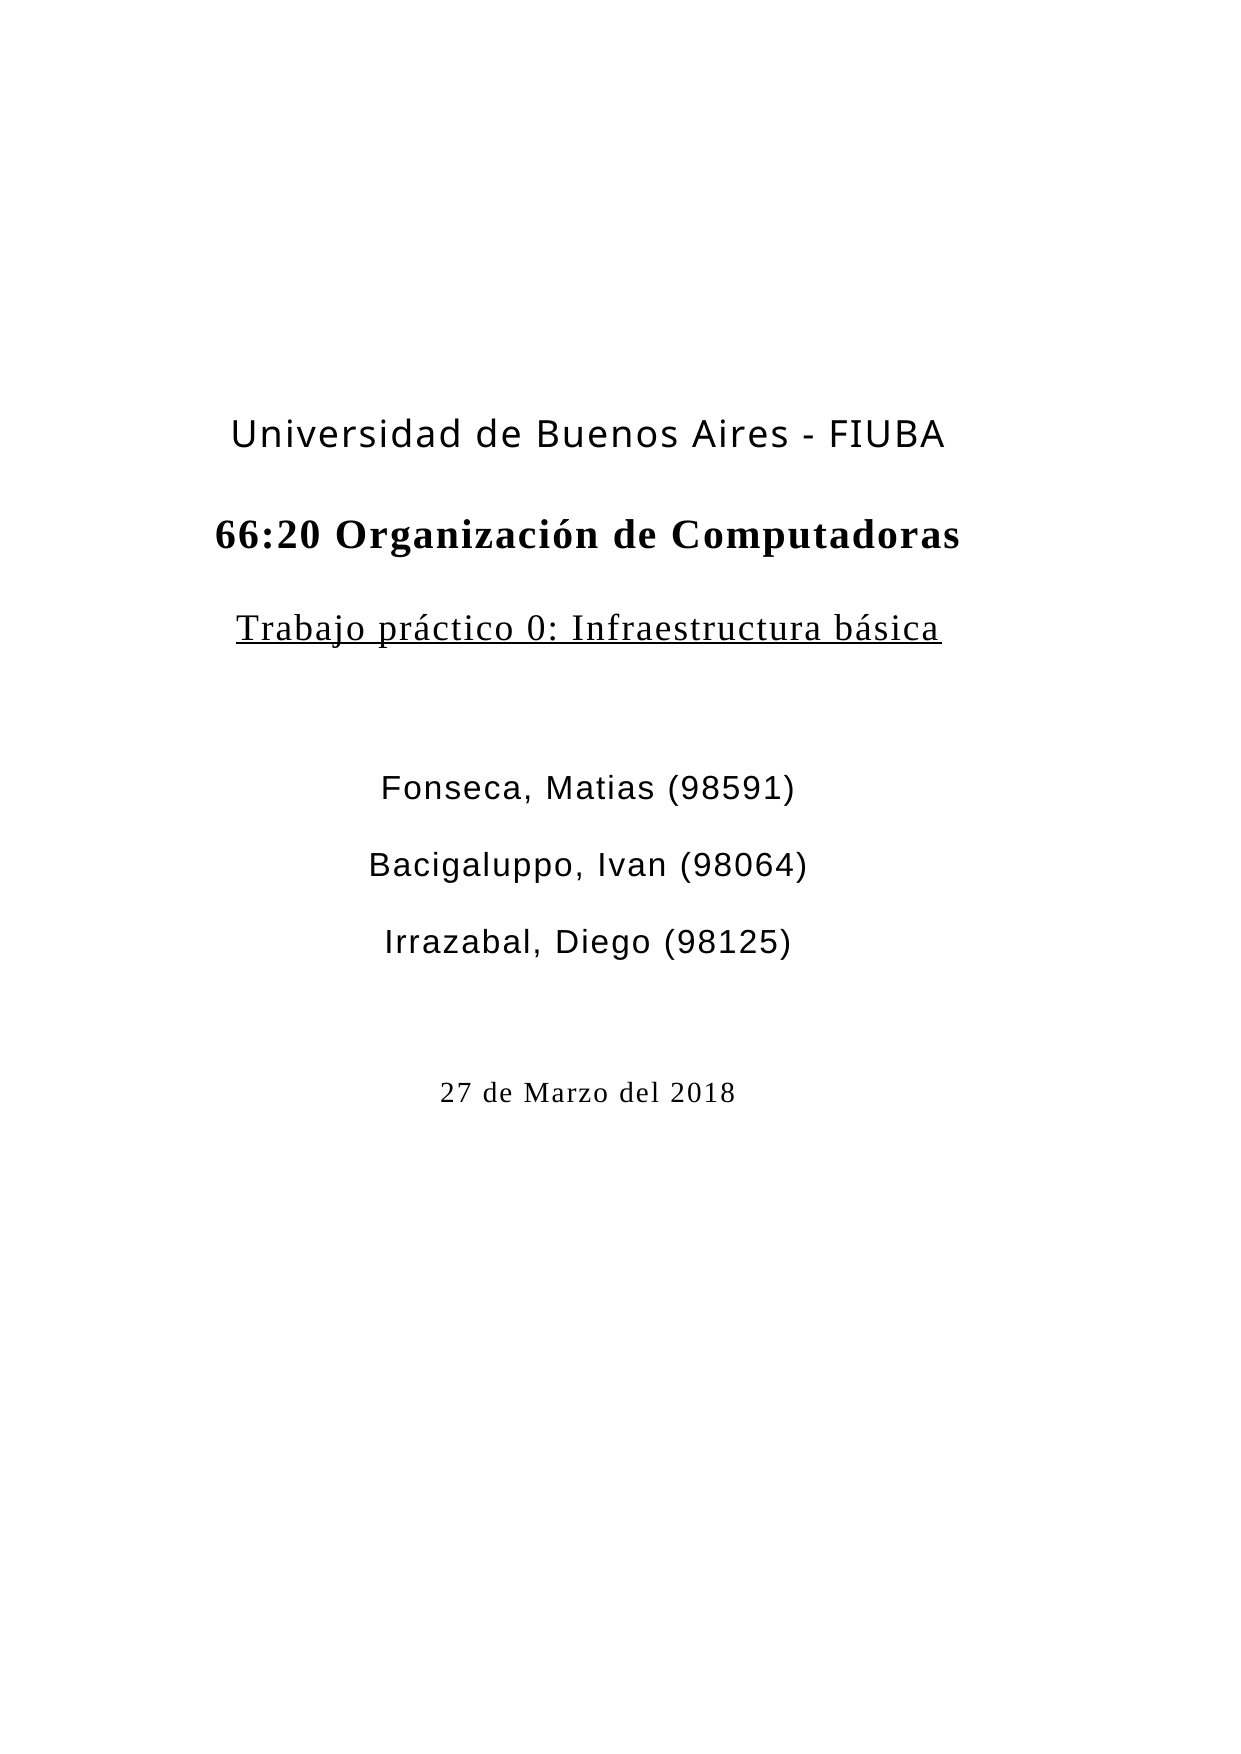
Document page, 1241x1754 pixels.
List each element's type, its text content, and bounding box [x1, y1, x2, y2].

text Universidad de Buenos Aires - FIUBA [112, 407, 1063, 458]
text Irrazabal, Diego (98125) [112, 922, 1063, 960]
text 27 de Marzo del 2018 [112, 1076, 1063, 1109]
text Trabajo práctico 0: Infraestructura básica [112, 605, 1063, 648]
text Fonseca, Matias (98591) [112, 768, 1063, 806]
text 66:20 Organización de Computadoras [112, 509, 1063, 557]
text Bacigaluppo, Ivan (98064) [112, 845, 1063, 883]
